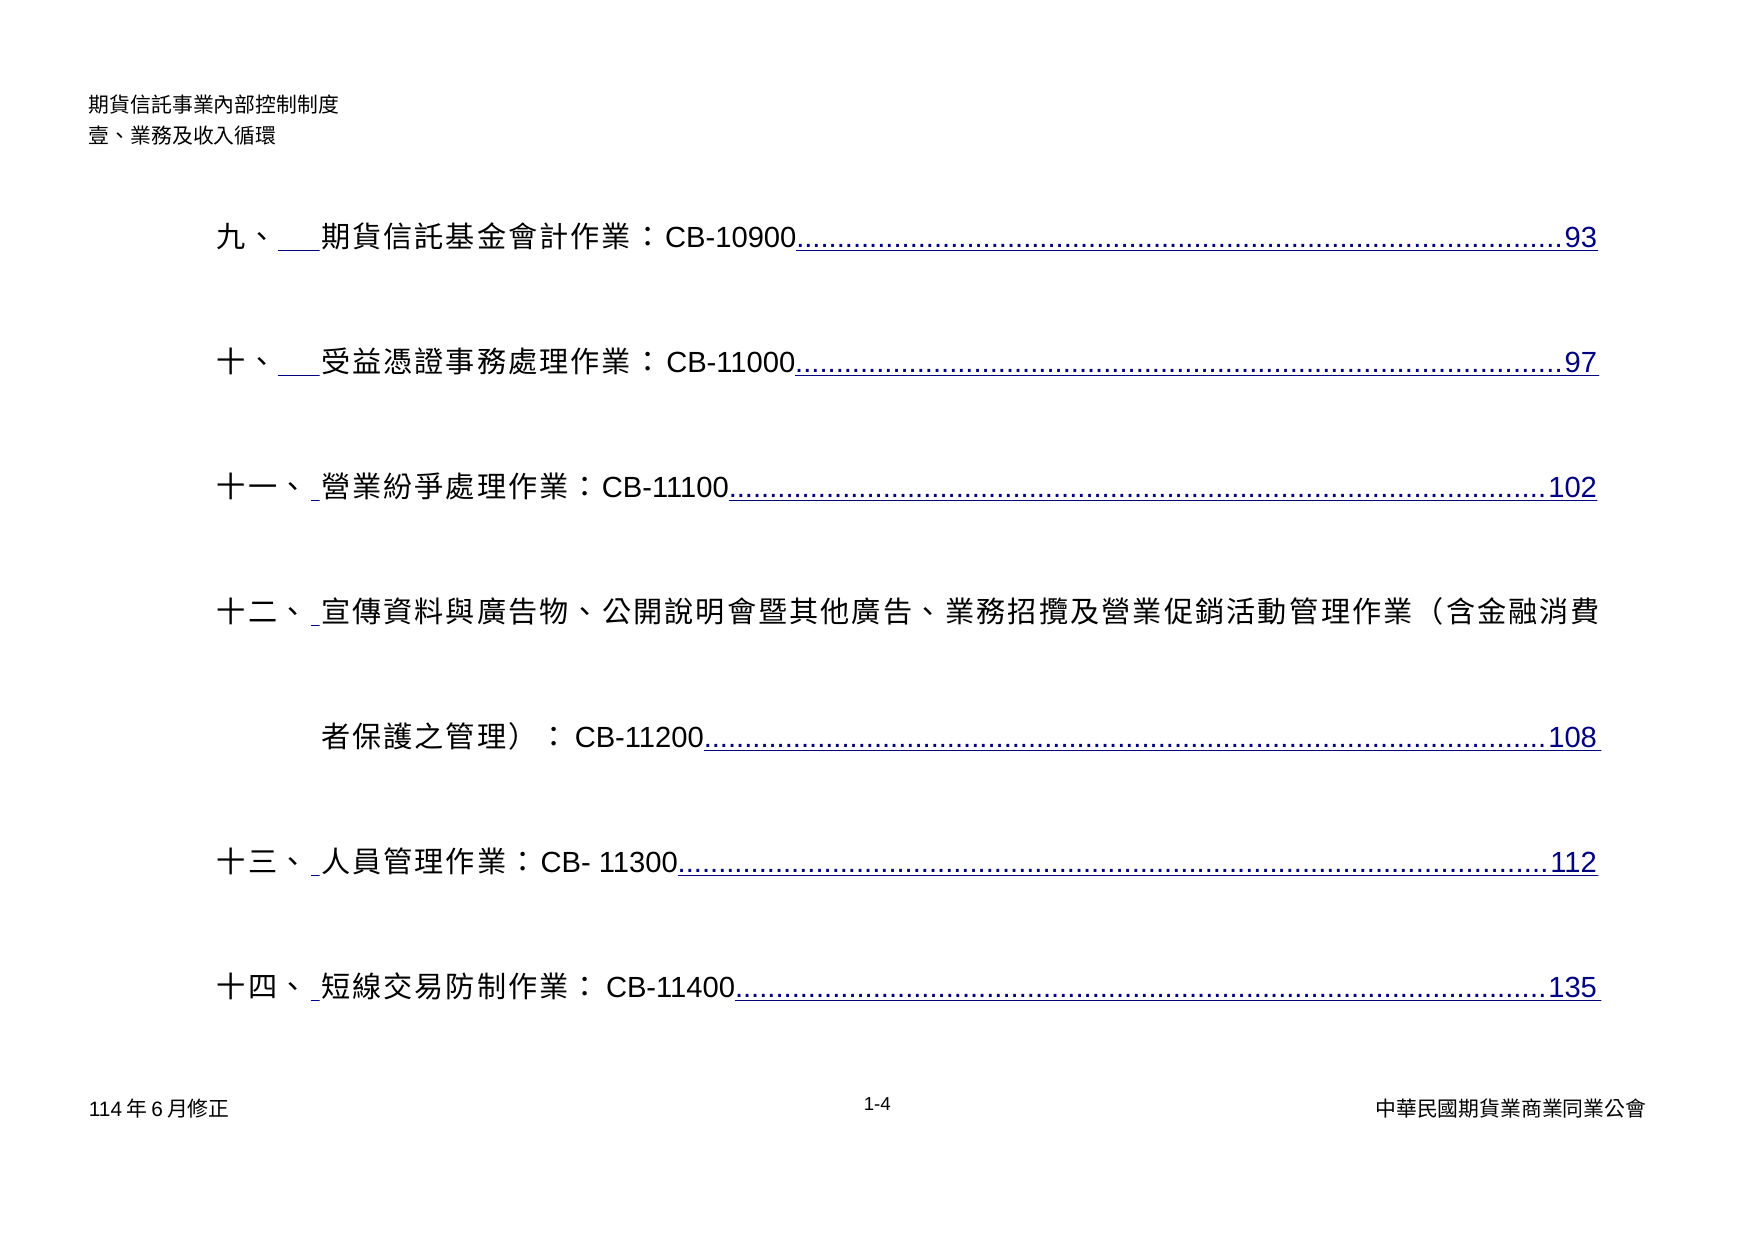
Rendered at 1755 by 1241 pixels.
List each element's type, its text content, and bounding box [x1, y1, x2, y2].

text 九、 期貨信託基金會計作業：CB-10900 93 [209, 152, 1613, 277]
text 十、 受益憑證事務處理作業：CB-11000 97 [209, 277, 1613, 402]
text 十三、 人員管理作業：CB- 11300 112 [209, 777, 1613, 902]
text 十一、 營業紛爭處理作業：CB-11100 102 [209, 402, 1613, 527]
text 十二、 宣傳資料與廣告物、公開說明會暨其他廣告、業務招攬及營業促銷活動管理作業（含金融消費者保護之管理）：CB-11200 108 [209, 527, 1613, 777]
text 十四、 短線交易防制作業：CB-11400 135 [209, 902, 1613, 1027]
